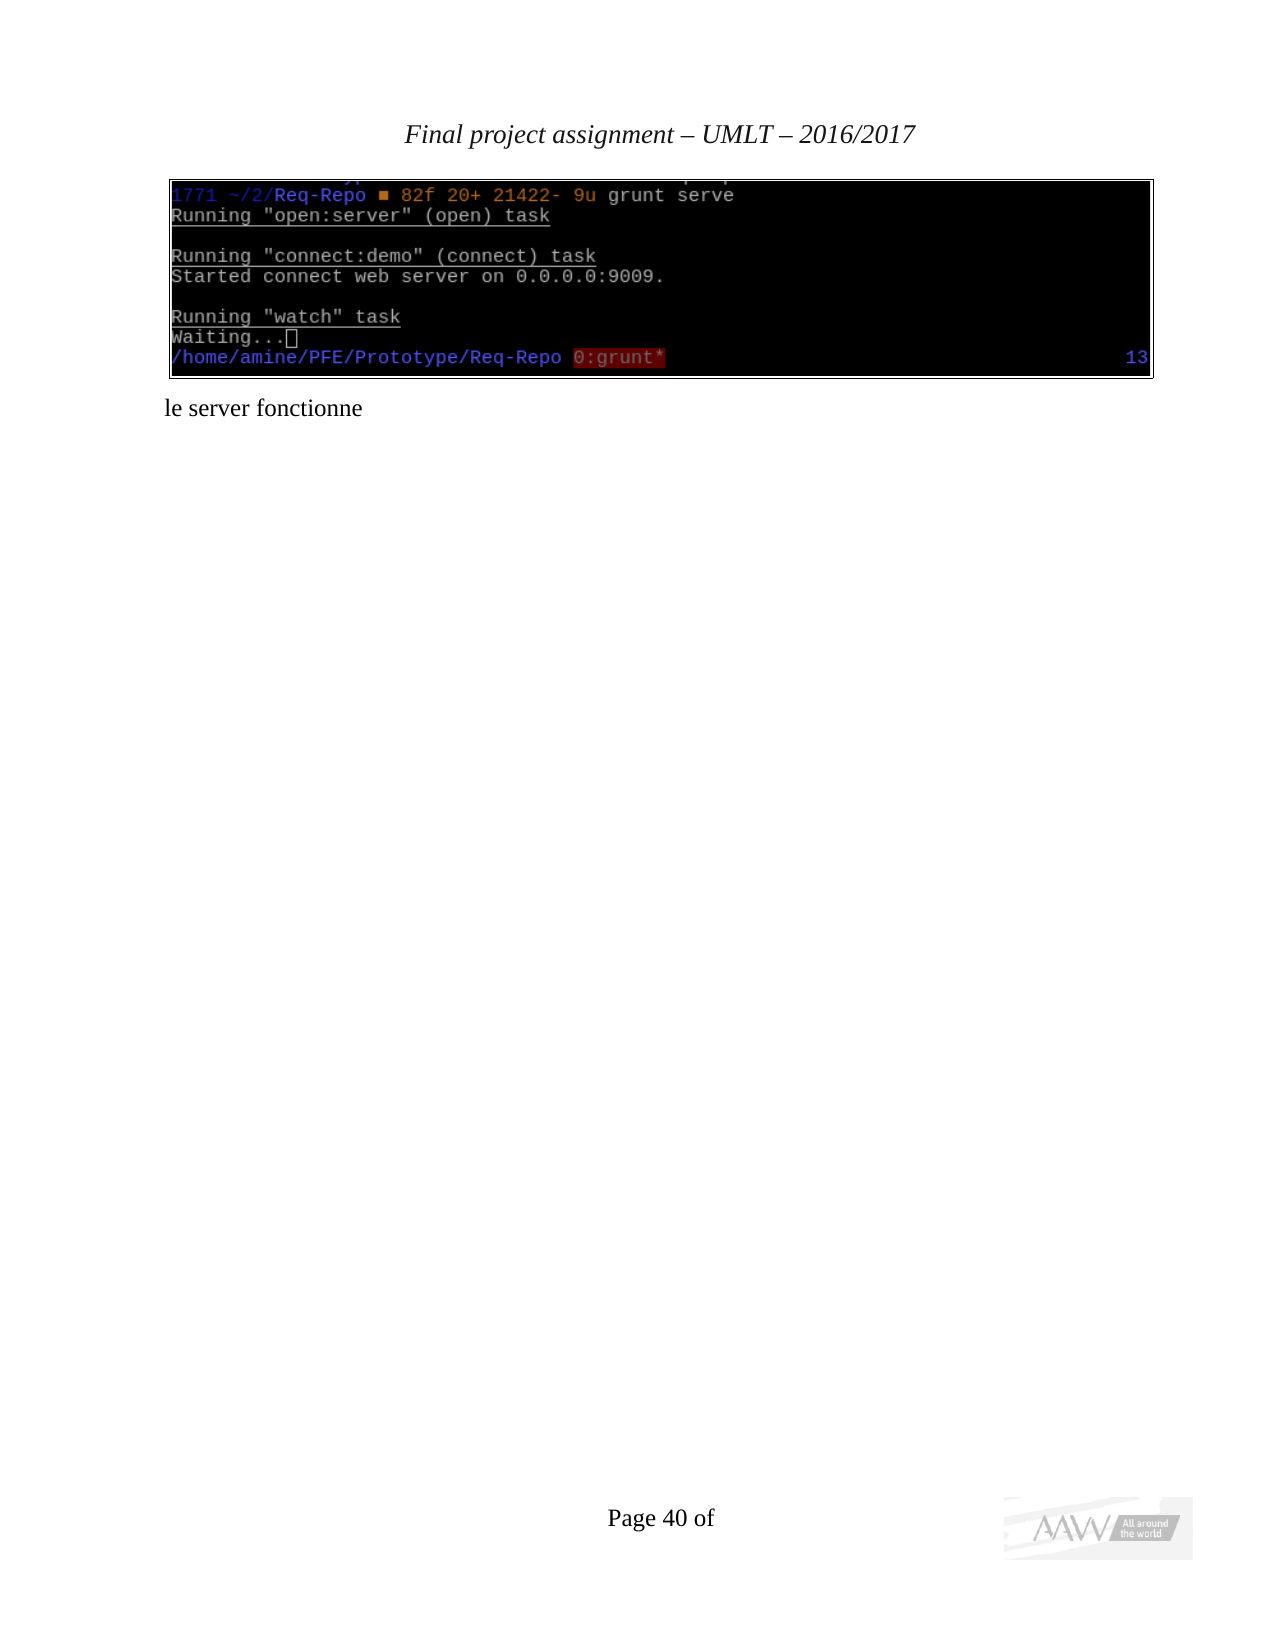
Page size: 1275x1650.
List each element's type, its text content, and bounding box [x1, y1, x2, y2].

picture [171, 181, 1151, 376]
picture [1003, 1497, 1193, 1560]
text le server fonctionne [164, 376, 1158, 421]
